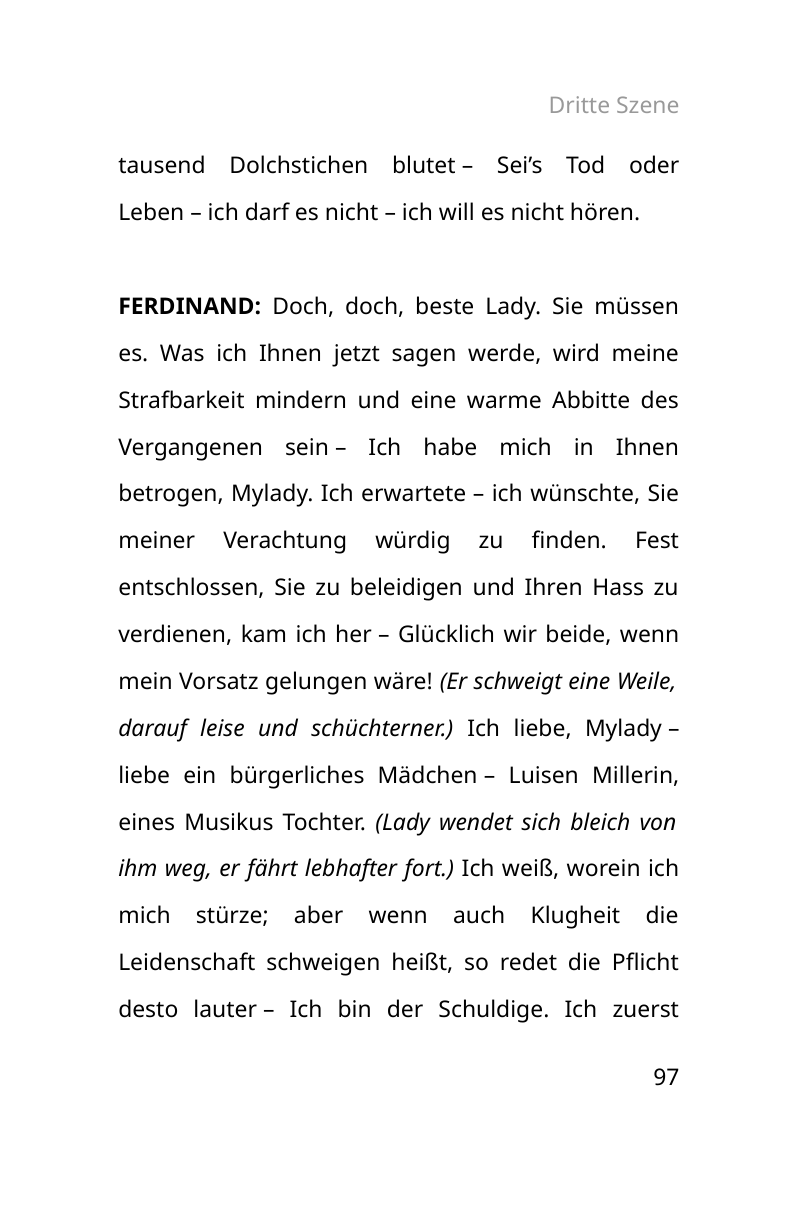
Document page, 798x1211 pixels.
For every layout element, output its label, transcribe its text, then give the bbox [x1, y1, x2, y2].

text FERDINAND: Doch, doch, beste Lady. Sie müssen es. Was ich Ihnen jetzt sagen werde, wird meine Strafbarkeit mindern und eine warme Abbitte des Vergangenen sein – Ich habe mich in Ihnen betrogen, Mylady. Ich erwartete – ich wünschte, Sie meiner Verachtung würdig zu finden. Fest entschlossen, Sie zu beleidigen und Ihren Hass zu verdienen, kam ich her – Glücklich wir beide, wenn mein Vorsatz gelungen wäre! (Er schweigt eine Weile, darauf leise und schüchterner.) Ich liebe, Mylady – liebe ein bürgerliches Mädchen – Luisen Millerin, eines Musikus Tochter. (Lady wendet sich bleich von ihm weg, er fährt lebhafter fort.) Ich weiß, worein ich mich stürze; aber wenn auch Klugheit die Leidenschaft schweigen heißt, so redet die Pflicht desto lauter – Ich bin der Schuldige. Ich zuerst [118, 255, 679, 1024]
text tausend Dolchstichen blutet – Sei’s Tod oder Leben – ich darf es nicht – ich will es nicht hören. [118, 149, 679, 227]
